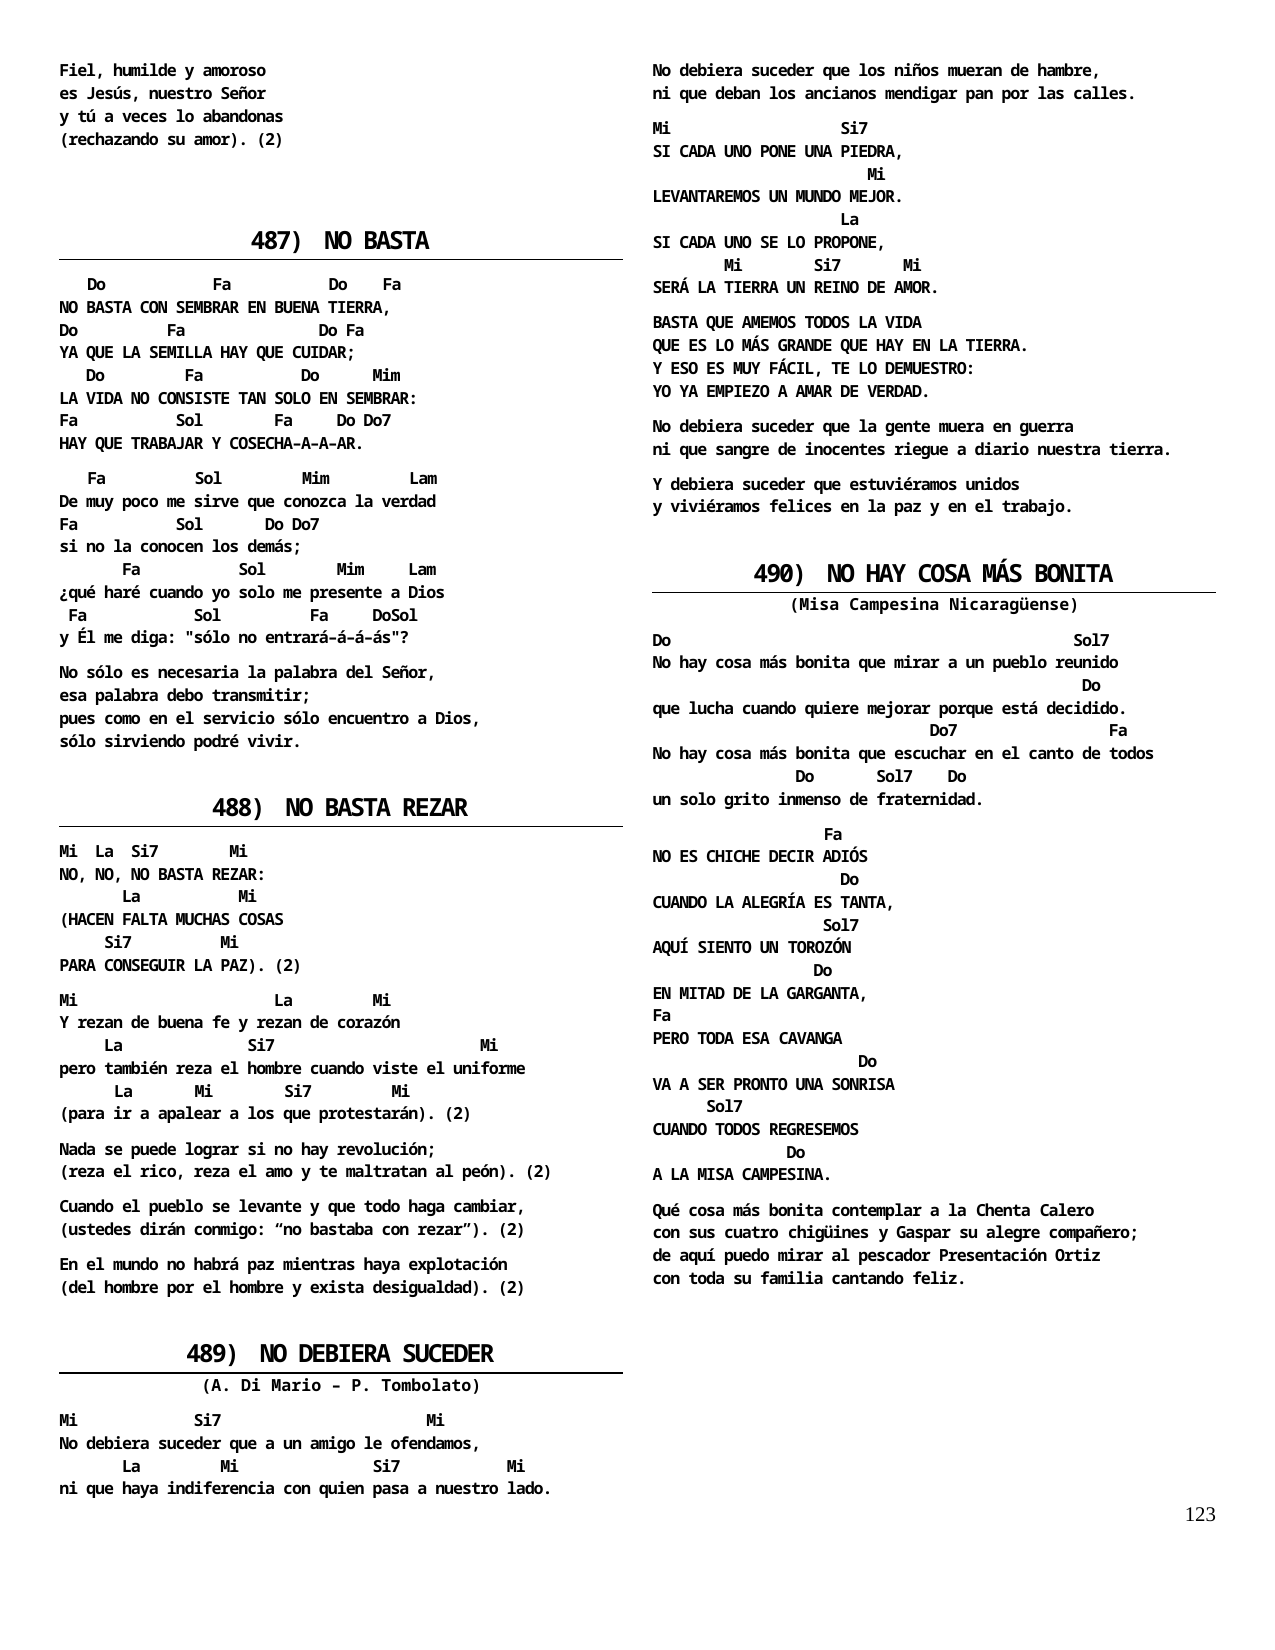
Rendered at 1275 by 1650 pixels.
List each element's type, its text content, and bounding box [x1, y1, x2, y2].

text En el mundo no habrá paz mientras haya explotación (del hombre por el hombre y exista desigualdad). (2) [59, 1253, 623, 1298]
text Cuando el pueblo se levante y que todo haga cambiar, (ustedes dirán conmigo: “no bastaba con rezar”). (2) [59, 1195, 623, 1241]
text (Misa Campesina Nicaragüense) [652, 593, 1216, 616]
text Fa Sol Mim Lam De muy poco me sirve que conozca la verdad Fa Sol Do Do7 si no la conocen los demás; Fa Sol Mim Lam ¿qué haré cuando yo solo me presente a Dios Fa Sol Fa DoSol y Él me diga: "sólo no entrará–á–á–ás"? [59, 467, 623, 649]
text Mi La Mi Y rezan de buena fe y rezan de corazón La Si7 Mi pero también reza el hombre cuando viste el uniforme La Mi Si7 Mi (para ir a apalear a los que protestarán). (2) [59, 988, 623, 1125]
subtitle No Basta Rezar [59, 789, 623, 826]
text Fa NO ES CHICHE DECIR ADIÓS Do CUANDO LA ALEGRÍA ES TANTA, Sol7 AQUÍ SIENTO UN TOROZÓN Do EN MITAD DE LA GARGANTA, Fa PERO TODA ESA CAVANGA Do VA A SER PRONTO UNA SONRISA Sol7 CUANDO TODOS REGRESEMOS Do A LA MISA CAMPESINA. [652, 822, 1216, 1186]
text No sólo es necesaria la palabra del Señor, esa palabra debo transmitir; pues como en el servicio sólo encuentro a Dios, sólo sirviendo podré vivir. [59, 661, 623, 752]
text No debiera suceder que los niños mueran de hambre, ni que deban los ancianos mendigar pan por las calles. [652, 59, 1216, 104]
text Qué cosa más bonita contemplar a la Chenta Calero con sus cuatro chigüines y Gaspar su alegre compañero; de aquí puedo mirar al pescador Presentación Ortiz con toda su familia cantando feliz. [652, 1198, 1216, 1289]
text BASTA QUE AMEMOS TODOS LA VIDA QUE ES LO MÁS GRANDE QUE HAY EN LA TIERRA. Y ESO ES MUY FÁCIL, TE LO DEMUESTRO: YO YA EMPIEZO A AMAR DE VERDAD. [652, 311, 1216, 402]
text Do Fa Do Fa NO BASTA CON SEMBRAR EN BUENA TIERRA, Do Fa Do Fa YA QUE LA SEMILLA HAY QUE CUIDAR; Do Fa Do Mim LA VIDA NO CONSISTE TAN SOLO EN SEMBRAR: Fa Sol Fa Do Do7 HAY QUE TRABAJAR Y COSECHA–a–a–aR. [59, 273, 623, 454]
text Mi Si7 Mi No debiera suceder que a un amigo le ofendamos, La Mi Si7 Mi ni que haya indiferencia con quien pasa a nuestro lado. [59, 1409, 623, 1500]
text Do Sol7 No hay cosa más bonita que mirar a un pueblo reunido Do que lucha cuando quiere mejorar porque está decidido. Do7 Fa No hay cosa más bonita que escuchar en el canto de todos Do Sol7 Do un solo grito inmenso de fraternidad. [652, 628, 1216, 810]
subtitle No Hay Cosa Más Bonita [652, 555, 1216, 592]
text Mi Si7 SI CADA UNO PONE UNA PIEDRA, Mi LEVANTAREMOS UN MUNDO MEJOR. La SI CADA UNO SE LO PROPONE, Mi Si7 Mi SERÁ LA TIERRA UN REINO DE AMOR. [652, 117, 1216, 299]
subtitle No Debiera Suceder [59, 1336, 623, 1372]
text Fiel, humilde y amoroso es Jesús, nuestro Señor y tú a veces lo abandonas (rechazando su amor). (2) [59, 59, 623, 150]
text Nada se puede lograr si no hay revolución; (reza el rico, reza el amo y te maltratan al peón). (2) [59, 1137, 623, 1183]
text Mi La Si7 Mi NO, NO, NO BASTA REZAR: La Mi (HACEN FALTA MUCHAS COSAS Si7 Mi PARA CONSEGUIR LA PAZ). (2) [59, 840, 623, 976]
text Y debiera suceder que estuviéramos unidos y viviéramos felices en la paz y en el trabajo. [652, 472, 1216, 518]
text (A. Di Mario – P. Tombolato) [59, 1374, 623, 1396]
subtitle No Basta [59, 223, 623, 259]
text No debiera suceder que la gente muera en guerra ni que sangre de inocentes riegue a diario nuestra tierra. [652, 414, 1216, 460]
